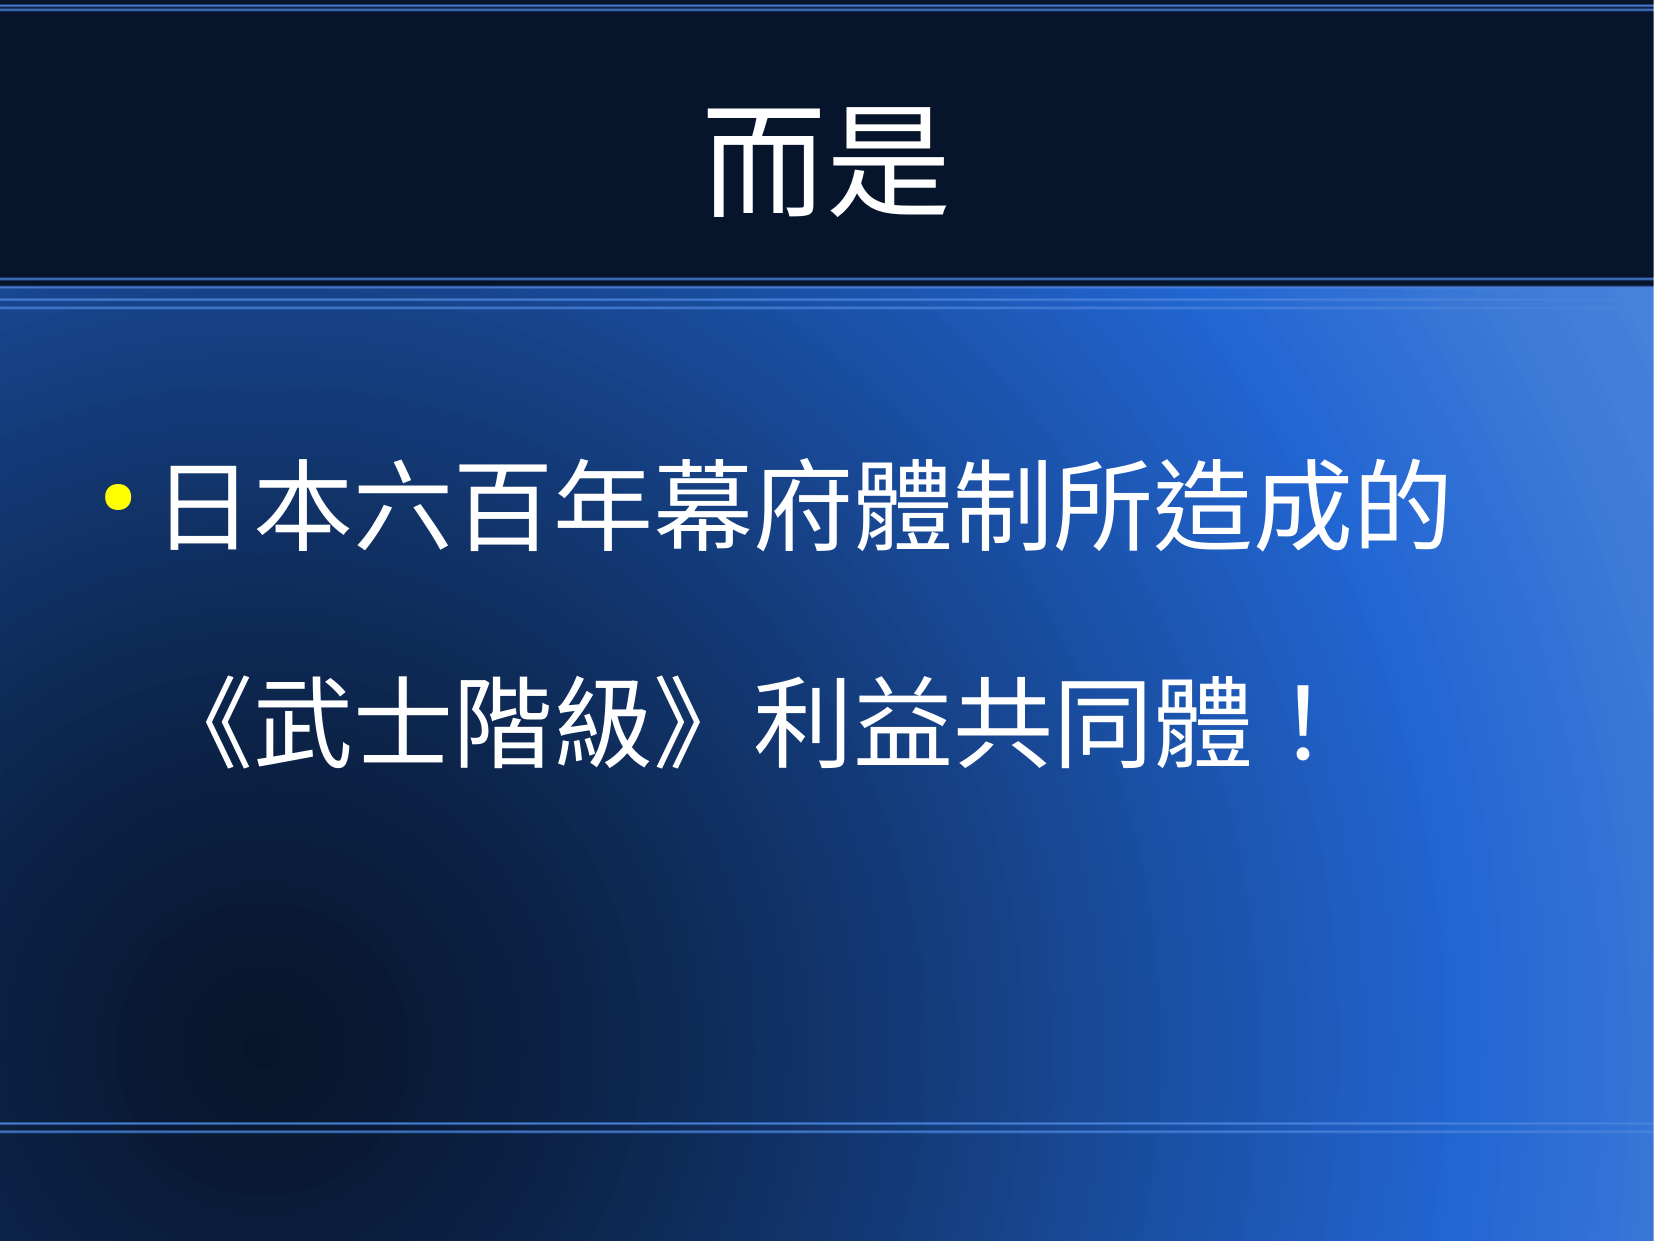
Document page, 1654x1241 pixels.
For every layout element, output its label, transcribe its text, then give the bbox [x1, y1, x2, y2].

title 而是 [82, 49, 1571, 257]
picture [0, 0, 1654, 1241]
list 日本六百年幕府體制所造成的《武士階級》利益共同體！ [82, 355, 1571, 1241]
